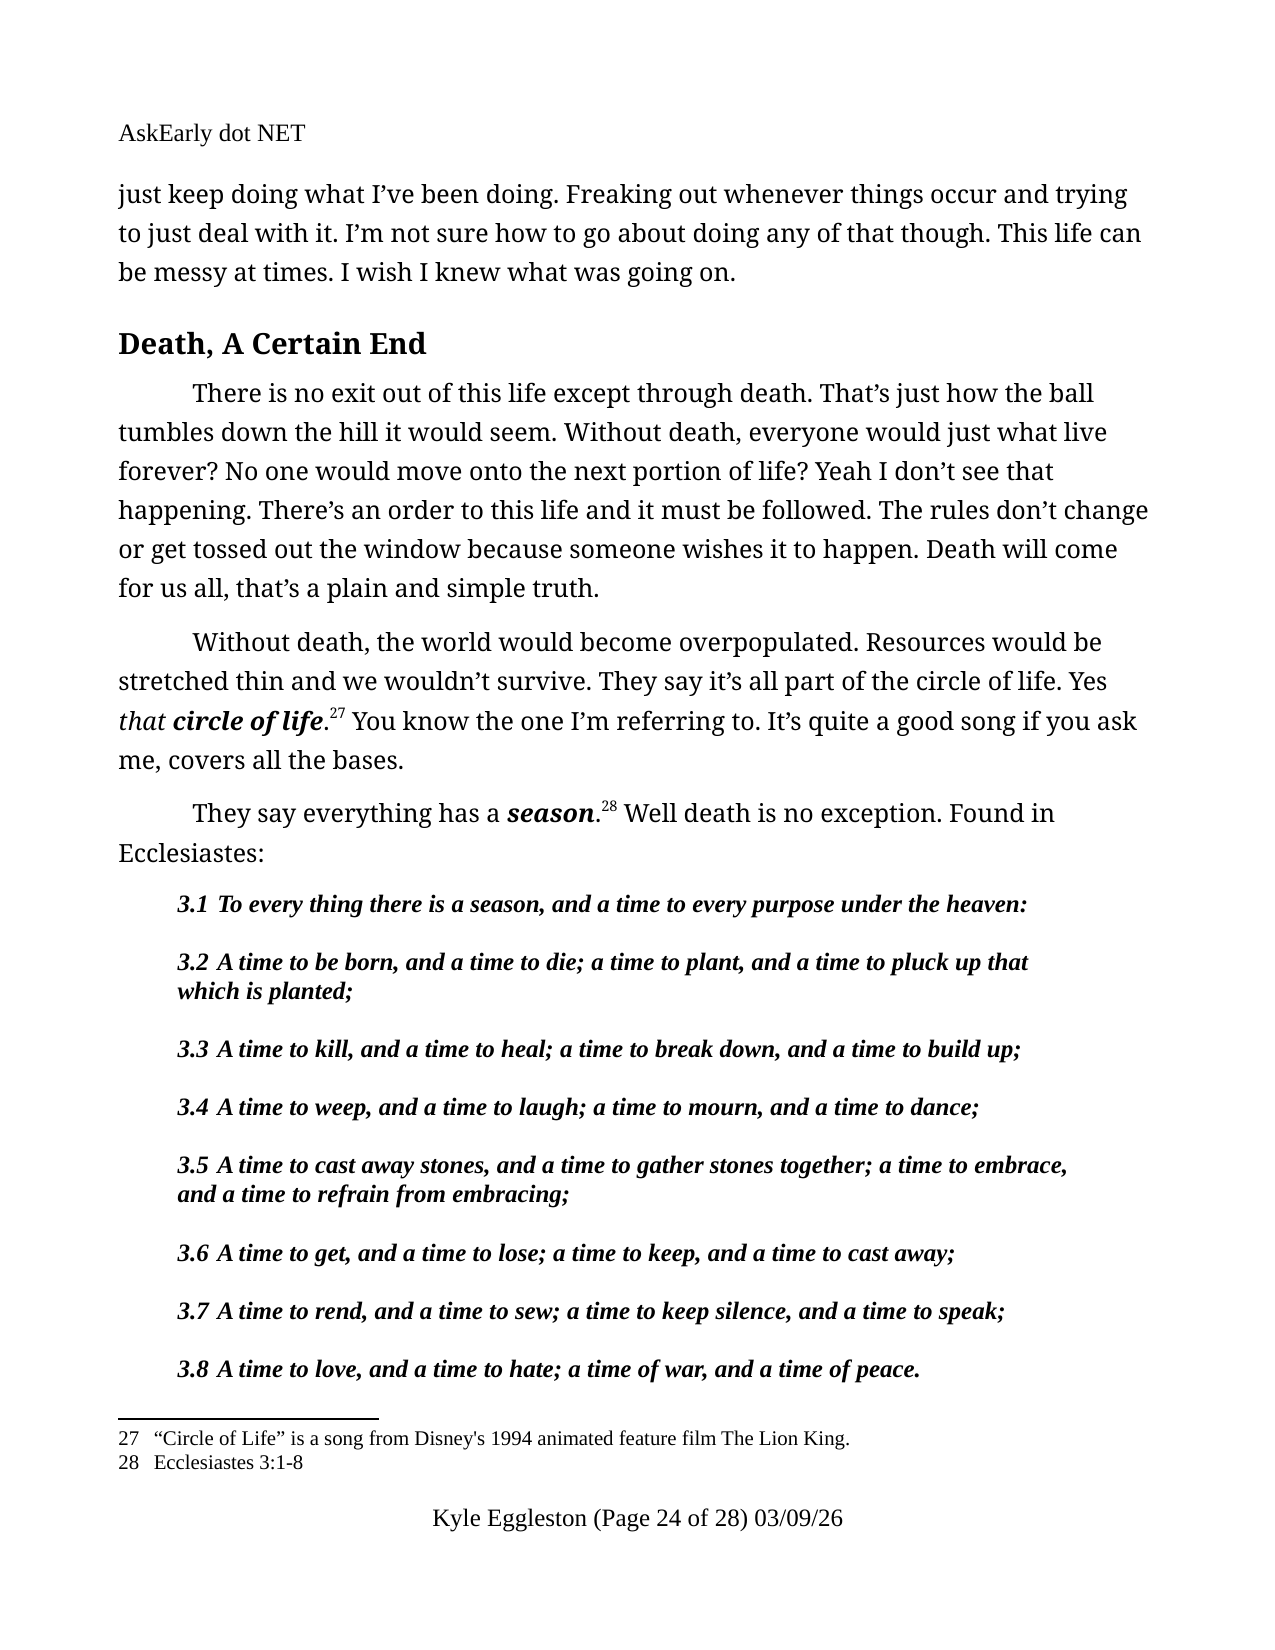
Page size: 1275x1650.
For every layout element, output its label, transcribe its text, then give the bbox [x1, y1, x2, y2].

text There is no exit out of this life except through death. That’s just how the ball tumbles down the hill it would seem. Without death, everyone would just what live forever? No one would move onto the next portion of life? Yeah I don’t see that happening. There’s an order to this life and it must be followed. The rules don’t change or get tossed out the window because someone wishes it to happen. Death will come for us all, that’s a plain and simple truth. [118, 375, 1157, 605]
text 3.3 A time to kill, and a time to heal; a time to break down, and a time to build up; [177, 1034, 1098, 1063]
text Ecclesiastes 3:1-8 [118, 1449, 1157, 1474]
text 3.5 A time to cast away stones, and a time to gather stones together; a time to embrace, and a time to refrain from embracing; [177, 1151, 1098, 1208]
text just keep doing what I’ve been doing. Freaking out whenever things occur and trying to just deal with it. I’m not sure how to go about doing any of that though. This life can be messy at times. I wish I knew what was going on. [118, 176, 1157, 289]
text They say everything has a season. Well death is no exception. Found in Ecclesiastes: [118, 796, 1157, 869]
text 3.1 To every thing there is a season, and a time to every purpose under the heaven: [177, 889, 1098, 918]
text 3.7 A time to rend, and a time to sew; a time to keep silence, and a time to speak; [177, 1296, 1098, 1324]
text Without death, the world would become overpopulated. Resources would be stretched thin and we wouldn’t survive. They say it’s all part of the circle of life. Yes that circle of life. You know the one I’m referring to. It’s quite a good song if you ask me, covers all the bases. [118, 625, 1157, 776]
subtitle Death, A Certain End [118, 323, 1157, 363]
text “Circle of Life” is a song from Disney's 1994 animated feature film The Lion King. [118, 1426, 1157, 1449]
text 3.4 A time to weep, and a time to laugh; a time to mourn, and a time to dance; [177, 1092, 1098, 1121]
text 3.8 A time to love, and a time to hate; a time of war, and a time of peace. [177, 1354, 1098, 1383]
text 3.2 A time to be born, and a time to die; a time to plant, and a time to pluck up that which is planted; [177, 947, 1098, 1005]
text 3.6 A time to get, and a time to lose; a time to keep, and a time to cast away; [177, 1238, 1098, 1266]
